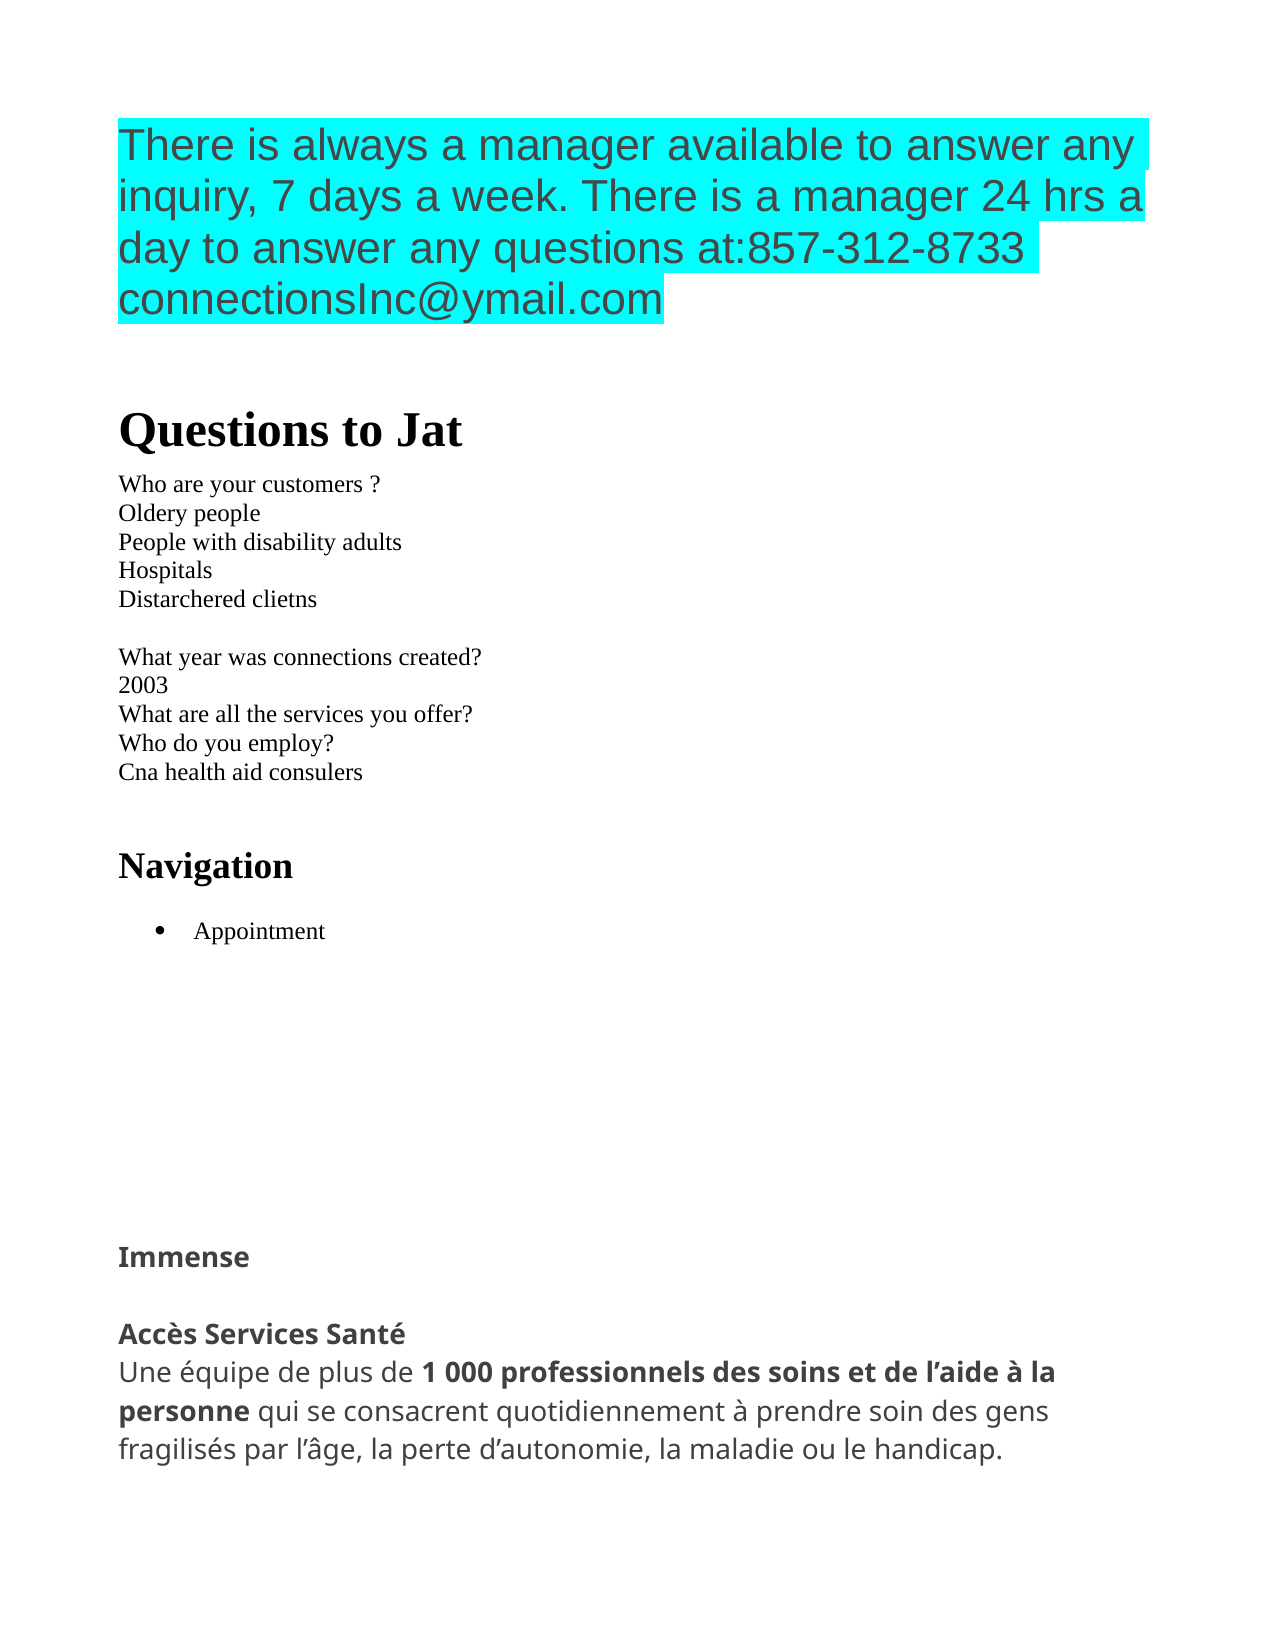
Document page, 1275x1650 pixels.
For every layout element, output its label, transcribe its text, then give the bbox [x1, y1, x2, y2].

text Cna health aid consulers [118, 757, 1157, 786]
text Accès Services Santé Une équipe de plus de 1 000 professionnels des soins et de l’aide à la personne qui se consacrent quotidiennement à prendre soin des gens fragilisés par l’âge, la perte d’autonomie, la maladie ou le handicap. [118, 1314, 1157, 1468]
text What year was connections created? [118, 642, 1157, 671]
subtitle Navigation [118, 843, 1157, 887]
text Hospitals [118, 556, 1157, 584]
text 2003 [118, 671, 1157, 699]
text Oldery people [118, 498, 1157, 527]
subtitle Questions to Jat [118, 399, 1157, 457]
text Immense [118, 1238, 1157, 1276]
text Who are your customers ? [118, 469, 1157, 498]
list Appointment [156, 916, 1157, 944]
text What are all the services you offer? [118, 699, 1157, 728]
text Who do you employ? [118, 728, 1157, 757]
text Distarchered clietns [118, 584, 1157, 613]
text People with disability adults [118, 527, 1157, 556]
text There is always a manager available to answer any inquiry, 7 days a week. There is a manager 24 hrs a day to answer any questions at:857-312-8733 connectionsInc@ymail.com [118, 118, 1157, 324]
